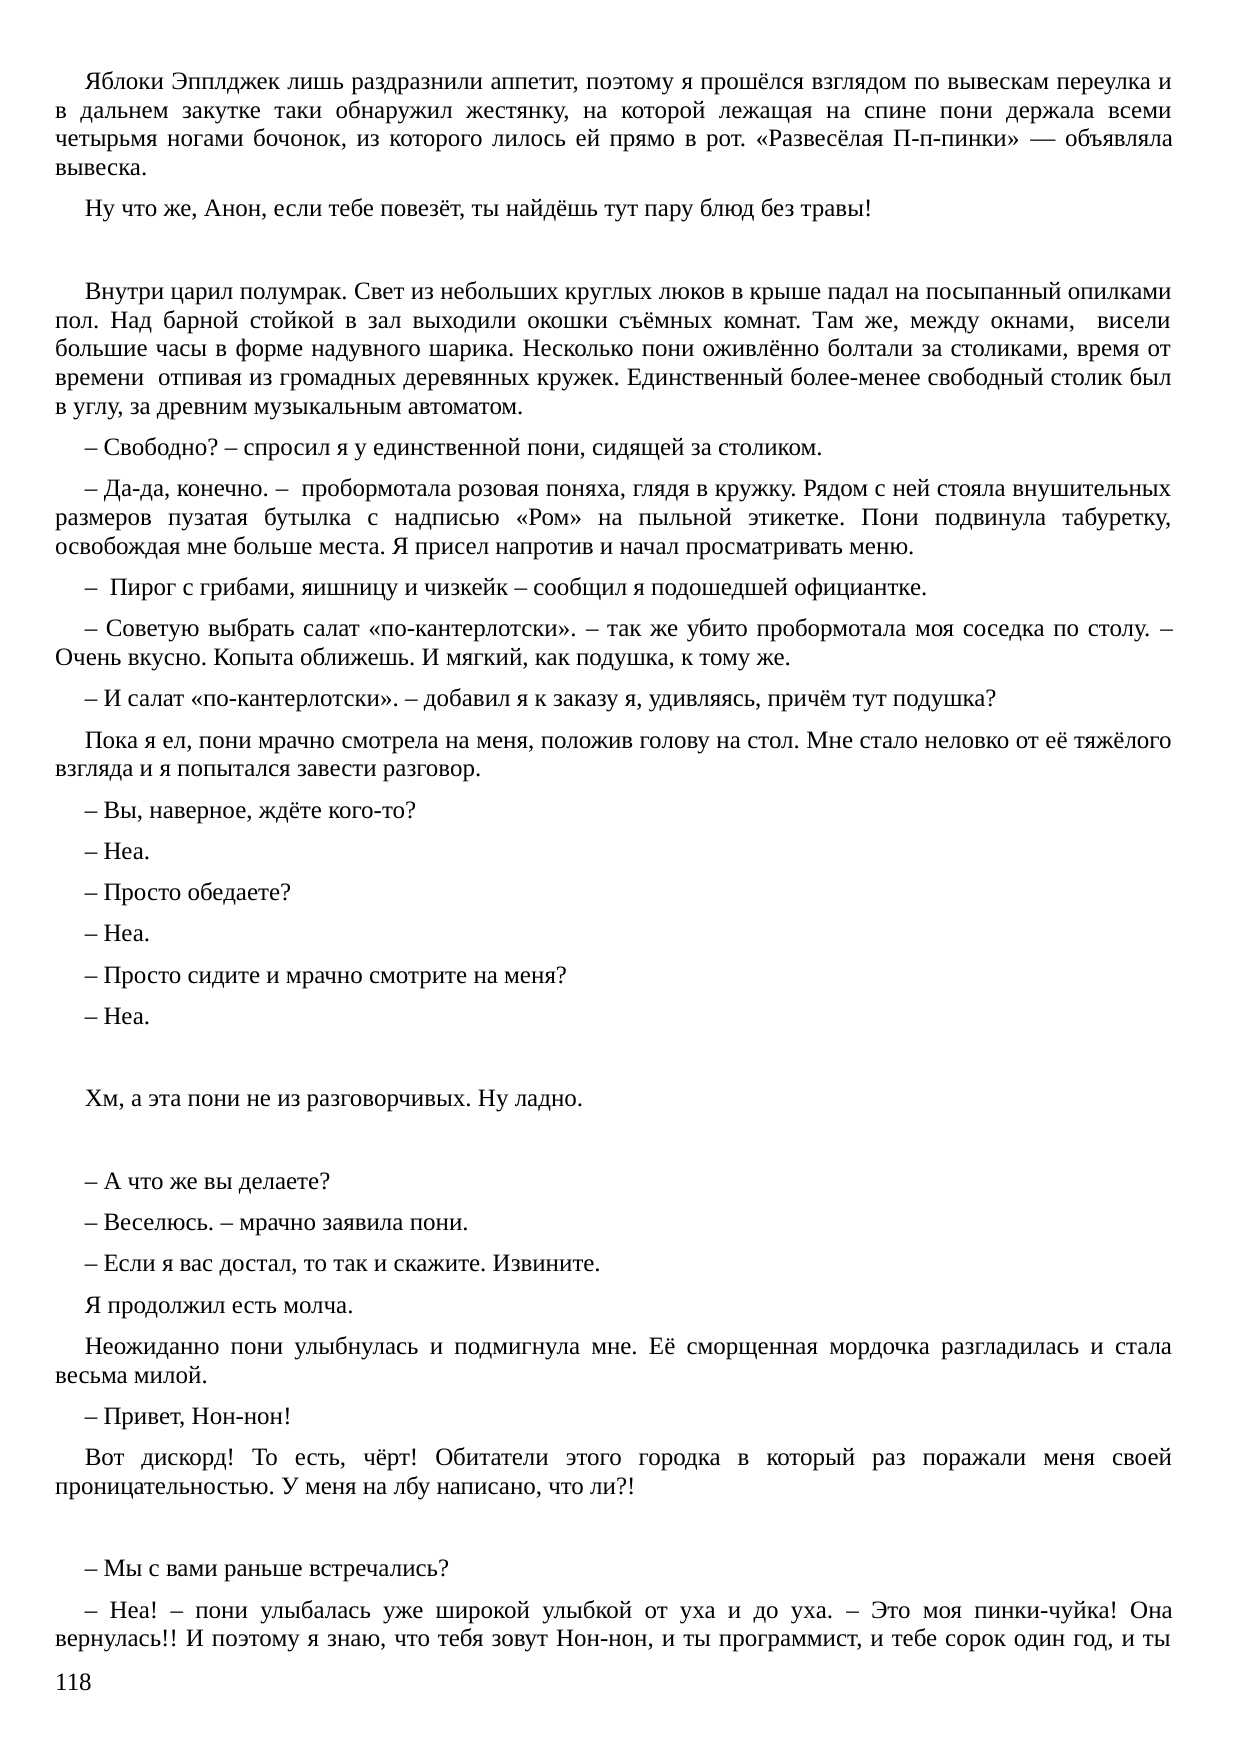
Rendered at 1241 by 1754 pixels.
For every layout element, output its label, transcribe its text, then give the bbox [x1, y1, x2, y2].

text – Веселюсь. – мрачно заявила пони. [55, 1207, 1173, 1236]
text Хм, а эта пони не из разговорчивых. Ну ладно. [55, 1083, 1173, 1112]
text Ну что же, Анон, если тебе повезёт, ты найдёшь тут пару блюд без травы! [55, 193, 1173, 222]
text Я продолжил есть молча. [55, 1290, 1173, 1318]
text – Неа. [55, 836, 1173, 865]
text – Если я вас достал, то так и скажите. Извините. [55, 1248, 1173, 1277]
text – И салат «по-кантерлотски». – добавил я к заказу я, удивляясь, причём тут подушка? [55, 683, 1173, 712]
text – Советую выбрать салат «по-кантерлотски». – так же убито пробормотала моя соседка по столу. – Очень вкусно. Копыта оближешь. И мягкий, как подушка, к тому же. [55, 613, 1173, 671]
text – Вы, наверное, ждёте кого-то? [55, 795, 1173, 823]
text – Пирог с грибами, яишницу и чизкейк – сообщил я подошедшей официантке. [55, 572, 1173, 601]
text Внутри царил полумрак. Свет из небольших круглых люков в крыше падал на посыпанный опилками пол. Над барной стойкой в зал выходили окошки съёмных комнат. Там же, между окнами, висели большие часы в форме надувного шарика. Несколько пони оживлённо болтали за столиками, время от времени отпивая из громадных деревянных кружек. Единственный более-менее свободный столик был в углу, за древним музыкальным автоматом. [55, 276, 1173, 420]
text – Да-да, конечно. – пробормотала розовая поняха, глядя в кружку. Рядом с ней стояла внушительных размеров пузатая бутылка с надписью «Ром» на пыльной этикетке. Пони подвинула табуретку, освобождая мне больше места. Я присел напротив и начал просматривать меню. [55, 473, 1173, 560]
text Вот дискорд! То есть, чёрт! Обитатели этого городка в который раз поражали меня своей проницательностью. У меня на лбу написано, что ли?! [55, 1442, 1173, 1500]
text – А что же вы делаете? [55, 1166, 1173, 1195]
text – Просто сидите и мрачно смотрите на меня? [55, 960, 1173, 988]
text – Привет, Нон-нон! [55, 1401, 1173, 1430]
text Пока я ел, пони мрачно смотрела на меня, положив голову на стол. Мне стало неловко от её тяжёлого взгляда и я попытался завести разговор. [55, 725, 1173, 782]
text – Свободно? – спросил я у единственной пони, сидящей за столиком. [55, 432, 1173, 461]
text – Мы с вами раньше встречались? [55, 1553, 1173, 1582]
text – Просто обедаете? [55, 877, 1173, 906]
text Неожиданно пони улыбнулась и подмигнула мне. Её сморщенная мордочка разгладилась и стала весьма милой. [55, 1331, 1173, 1388]
text – Неа. [55, 918, 1173, 947]
text – Неа! – пони улыбалась уже широкой улыбкой от уха и до уха. – Это моя пинки-чуйка! Она вернулась!! И поэтому я знаю, что тебя зовут Нон-нон, и ты программист, и тебе сорок один год, и ты [55, 1595, 1173, 1652]
text – Неа. [55, 1001, 1173, 1030]
text Яблоки Эпплджек лишь раздразнили аппетит, поэтому я прошёлся взглядом по вывескам переулка и в дальнем закутке таки обнаружил жестянку, на которой лежащая на спине пони держала всеми четырьмя ногами бочонок, из которого лилось ей прямо в рот. «Развесёлая П-п-пинки» — объявляла вывеска. [55, 66, 1173, 181]
